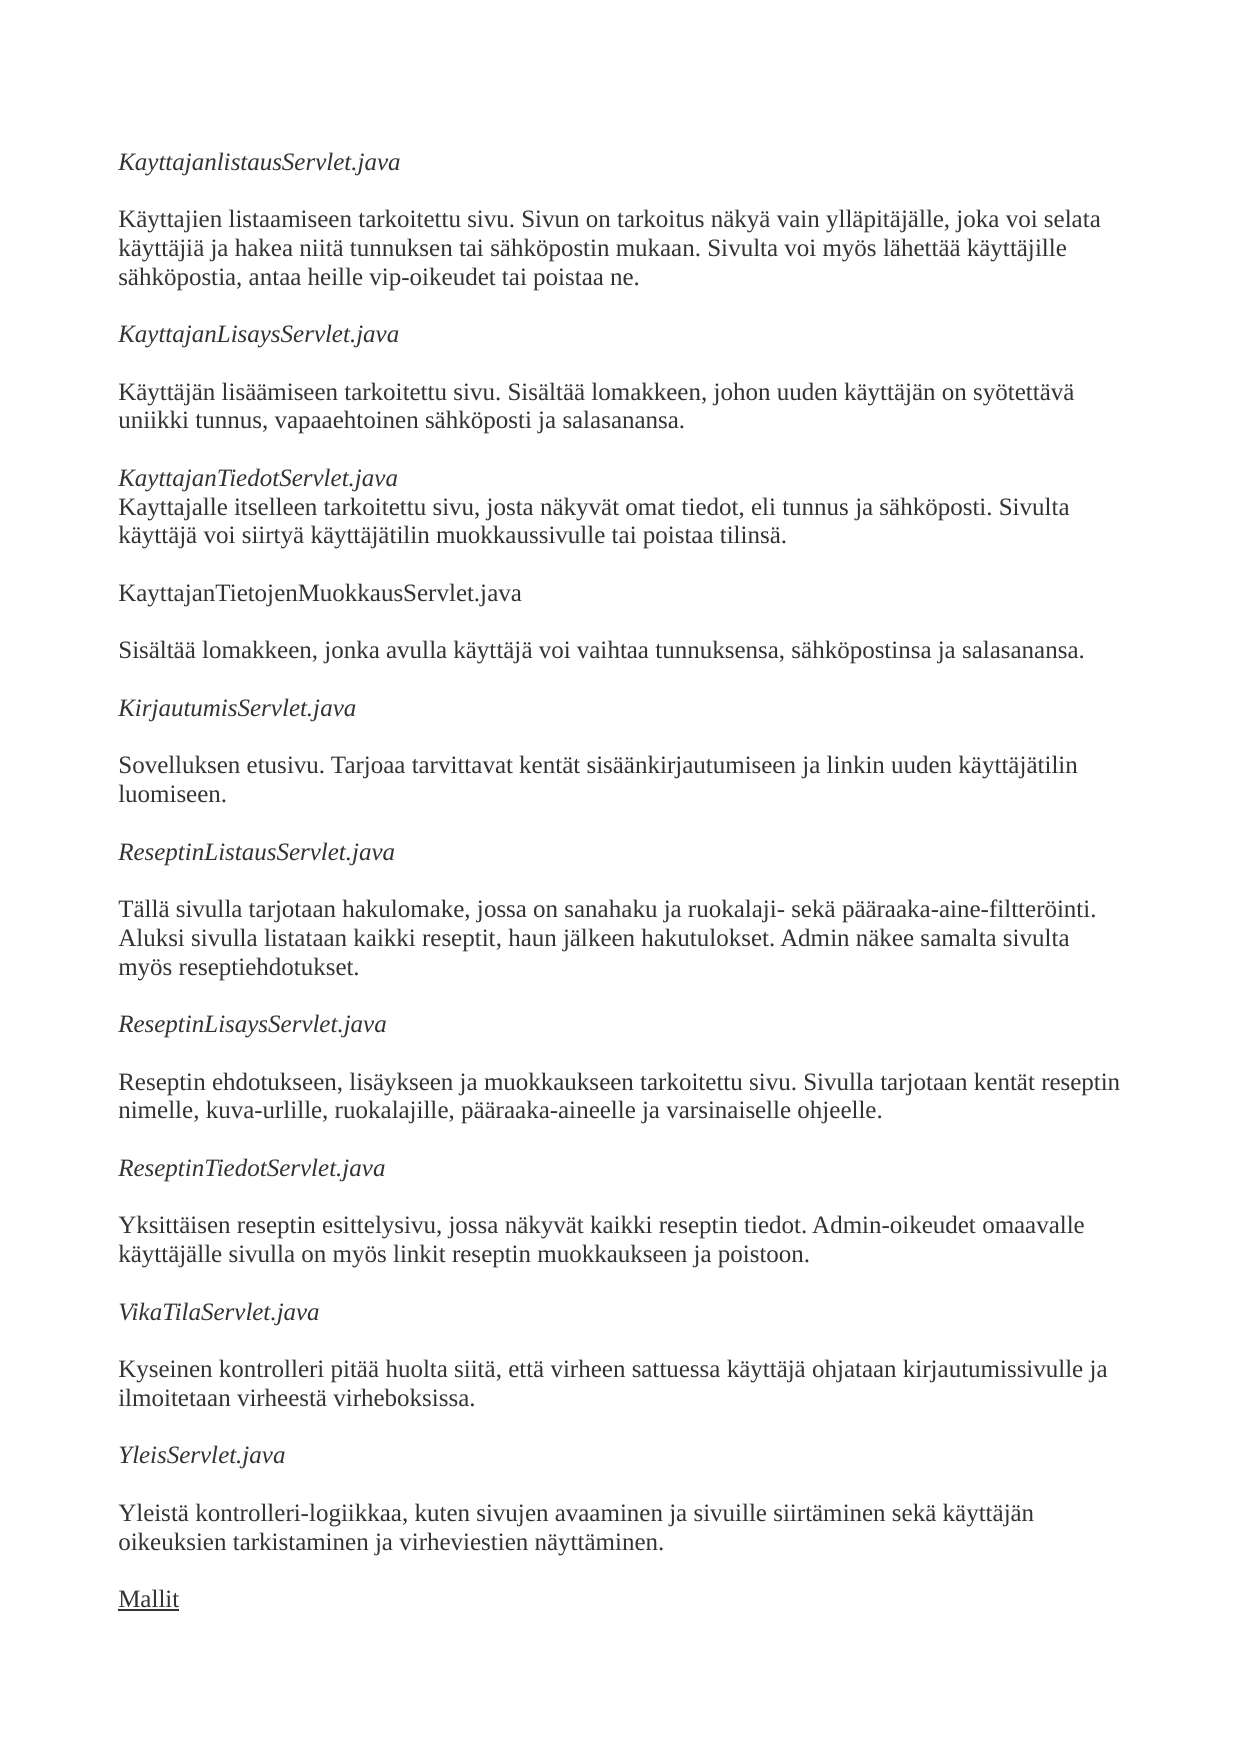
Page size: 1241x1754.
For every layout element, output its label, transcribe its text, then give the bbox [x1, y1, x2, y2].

text Reseptin ehdotukseen, lisäykseen ja muokkaukseen tarkoitettu sivu. Sivulla tarjotaan kentät reseptin nimelle, kuva-urlille, ruokalajille, pääraaka-aineelle ja varsinaiselle ohjeelle. [118, 1067, 1122, 1124]
text VikaTilaServlet.java [118, 1297, 1122, 1326]
text KirjautumisServlet.java [118, 693, 1122, 722]
text KayttajanlistausServlet.java [118, 147, 1122, 176]
text KayttajanTietojenMuokkausServlet.java [118, 578, 1122, 607]
text Tällä sivulla tarjotaan hakulomake, jossa on sanahaku ja ruokalaji- sekä pääraaka-aine-filtteröinti. Aluksi sivulla listataan kaikki reseptit, haun jälkeen hakutulokset. Admin näkee samalta sivulta myös reseptiehdotukset. [118, 894, 1122, 981]
text KayttajanLisaysServlet.java [118, 319, 1122, 348]
text Käyttajien listaamiseen tarkoitettu sivu. Sivun on tarkoitus näkyä vain ylläpitäjälle, joka voi selata käyttäjiä ja hakea niitä tunnuksen tai sähköpostin mukaan. Sivulta voi myös lähettää käyttäjille sähköpostia, antaa heille vip-oikeudet tai poistaa ne. [118, 204, 1122, 291]
text Sovelluksen etusivu. Tarjoaa tarvittavat kentät sisäänkirjautumiseen ja linkin uuden käyttäjätilin luomiseen. [118, 751, 1122, 808]
text ReseptinLisaysServlet.java [118, 1009, 1122, 1038]
text Yksittäisen reseptin esittelysivu, jossa näkyvät kaikki reseptin tiedot. Admin-oikeudet omaavalle käyttäjälle sivulla on myös linkit reseptin muokkaukseen ja poistoon. [118, 1211, 1122, 1268]
text KayttajanTiedotServlet.java [118, 463, 1122, 492]
text Sisältää lomakkeen, jonka avulla käyttäjä voi vaihtaa tunnuksensa, sähköpostinsa ja salasanansa. [118, 636, 1122, 664]
text Käyttäjän lisäämiseen tarkoitettu sivu. Sisältää lomakkeen, johon uuden käyttäjän on syötettävä uniikki tunnus, vapaaehtoinen sähköposti ja salasanansa. [118, 377, 1122, 434]
text YleisServlet.java [118, 1441, 1122, 1469]
text Kayttajalle itselleen tarkoitettu sivu, josta näkyvät omat tiedot, eli tunnus ja sähköposti. Sivulta käyttäjä voi siirtyä käyttäjätilin muokkaussivulle tai poistaa tilinsä. [118, 492, 1122, 549]
text Yleistä kontrolleri-logiikkaa, kuten sivujen avaaminen ja sivuille siirtäminen sekä käyttäjän oikeuksien tarkistaminen ja virheviestien näyttäminen. [118, 1498, 1122, 1556]
text ReseptinTiedotServlet.java [118, 1153, 1122, 1182]
text ReseptinListausServlet.java [118, 837, 1122, 866]
text Mallit [118, 1584, 1122, 1613]
text Kyseinen kontrolleri pitää huolta siitä, että virheen sattuessa käyttäjä ohjataan kirjautumissivulle ja ilmoitetaan virheestä virheboksissa. [118, 1354, 1122, 1412]
